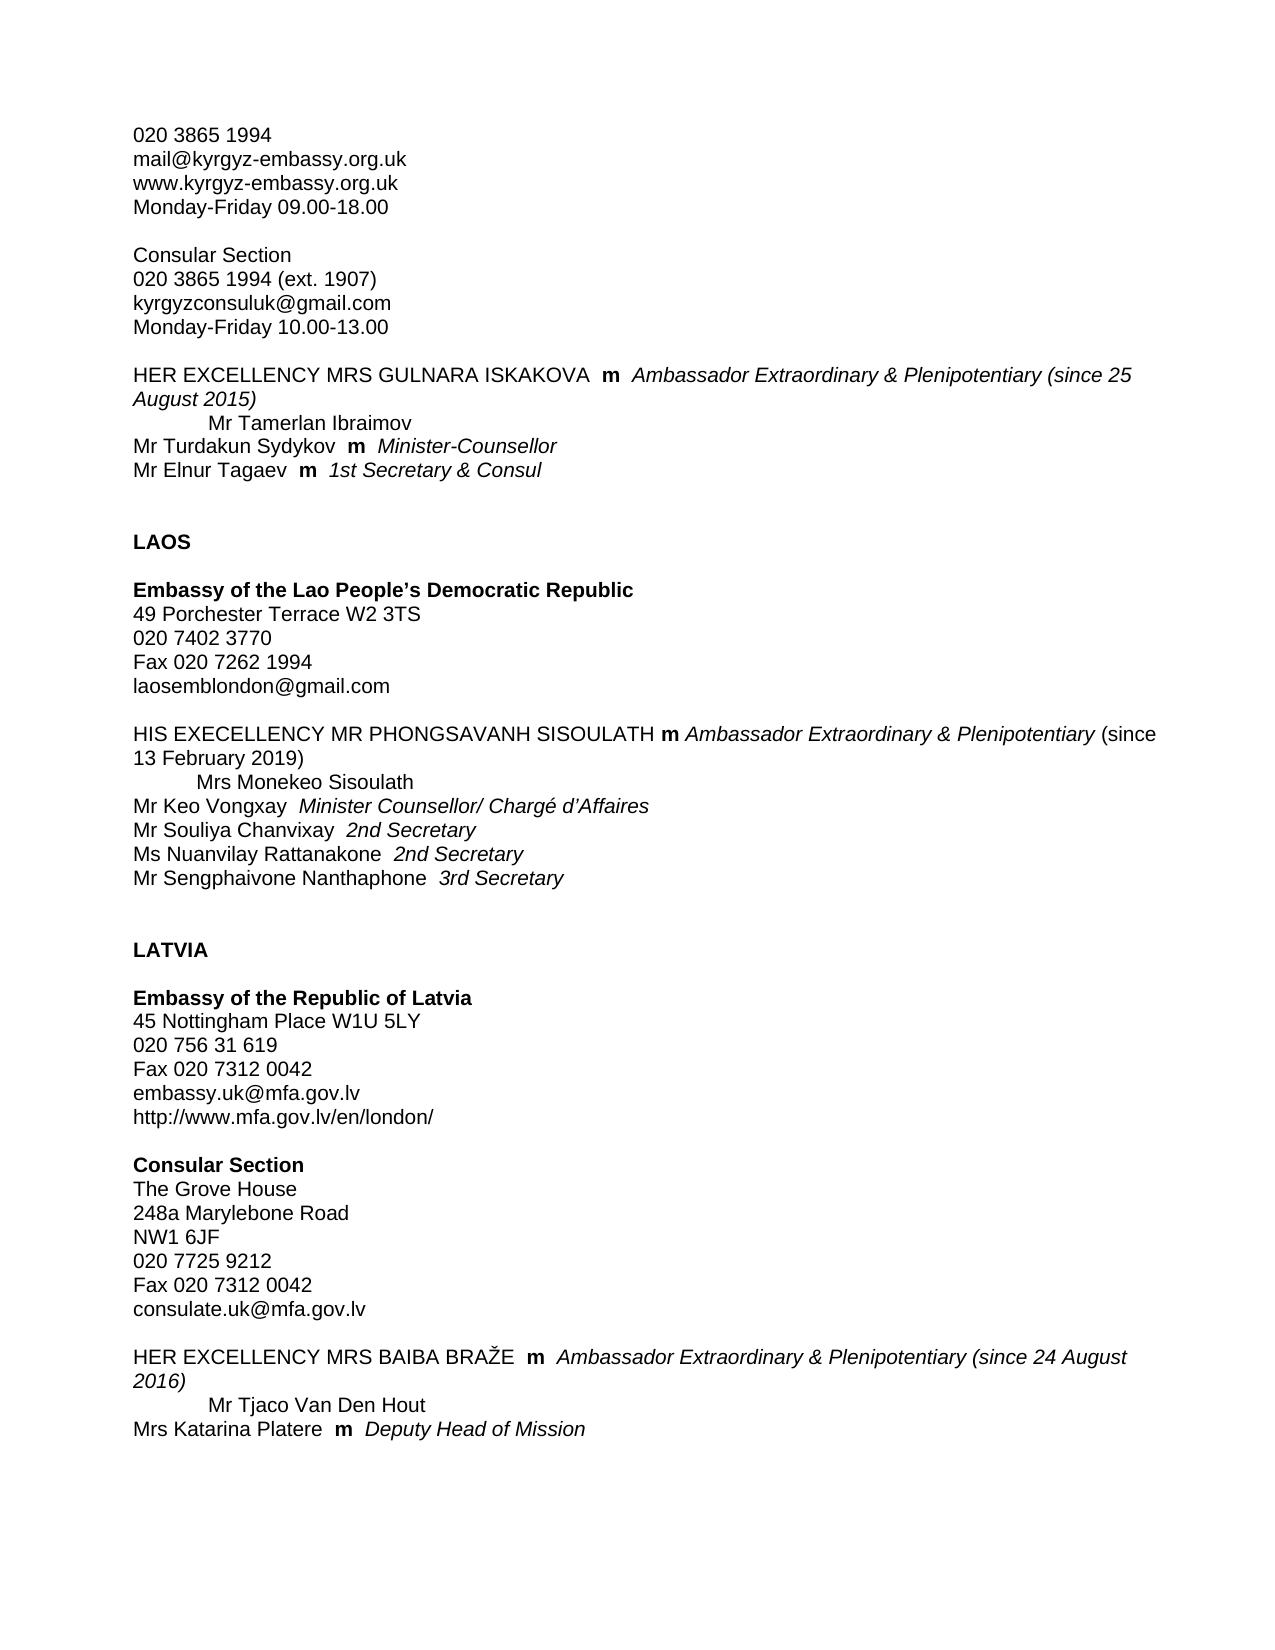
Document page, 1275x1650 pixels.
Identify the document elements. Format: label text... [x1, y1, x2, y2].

text www.kyrgyz-embassy.org.uk [133, 171, 1181, 195]
text Mr Keo Vongxay Minister Counsellor/ Chargé d’Affaires [133, 794, 1181, 818]
text Mr Turdakun Sydykov m Minister-Counsellor [133, 434, 1181, 458]
text Consular Section [133, 243, 1181, 267]
text consulate.uk@mfa.gov.lv [133, 1297, 1181, 1321]
text Embassy of the Republic of Latvia [133, 985, 1181, 1009]
text Mrs Katarina Platere m Deputy Head of Mission [133, 1417, 1181, 1441]
text Mr Sengphaivone Nanthaphone 3rd Secretary [133, 866, 1181, 889]
text HIS EXECELLENCY MR PHONGSAVANH SISOULATH m Ambassador Extraordinary & Plenipotentiary (since 13 February 2019) [133, 722, 1181, 770]
text mail@kyrgyz-embassy.org.uk [133, 147, 1181, 171]
text Consular Section [133, 1153, 1181, 1177]
text Mr Tamerlan Ibraimov [133, 410, 1181, 434]
text Embassy of the Lao People’s Democratic Republic [133, 578, 1181, 602]
text 49 Porchester Terrace W2 3TS [133, 602, 1181, 626]
text 020 3865 1994 (ext. 1907) [133, 267, 1181, 291]
text Mr Elnur Tagaev m 1st Secretary & Consul [133, 458, 1181, 482]
text Fax 020 7312 0042 [133, 1273, 1181, 1297]
text HER EXCELLENCY MRS BAIBA BRAŽE m Ambassador Extraordinary & Plenipotentiary (since 24 August 2016) [133, 1345, 1181, 1393]
text LAOS [133, 530, 1181, 554]
text 020 7725 9212 [133, 1249, 1181, 1273]
text NW1 6JF [133, 1225, 1181, 1249]
text embassy.uk@mfa.gov.lv [133, 1081, 1181, 1105]
text The Grove House [133, 1177, 1181, 1201]
text Fax 020 7312 0042 [133, 1057, 1181, 1081]
text Ms Nuanvilay Rattanakone 2nd Secretary [133, 842, 1181, 866]
text 020 3865 1994 [133, 123, 1181, 147]
text Fax 020 7262 1994 [133, 650, 1181, 674]
text HER EXCELLENCY MRS GULNARA ISKAKOVA m Ambassador Extraordinary & Plenipotentiary (since 25 August 2015) [133, 362, 1181, 410]
text Monday-Friday 09.00-18.00 [133, 195, 1181, 219]
text kyrgyzconsuluk@gmail.com [133, 291, 1181, 314]
text 248a Marylebone Road [133, 1201, 1181, 1225]
text http://www.mfa.gov.lv/en/london/ [133, 1105, 1181, 1129]
text Monday-Friday 10.00-13.00 [133, 314, 1181, 338]
text Mrs Monekeo Sisoulath [133, 770, 1181, 794]
text Mr Tjaco Van Den Hout [133, 1393, 1181, 1417]
text laosemblondon@gmail.com [133, 674, 1181, 698]
text 020 756 31 619 [133, 1033, 1181, 1057]
text Mr Souliya Chanvixay 2nd Secretary [133, 818, 1181, 842]
subtitle LATVIA [133, 937, 1181, 961]
text 020 7402 3770 [133, 626, 1181, 650]
text 45 Nottingham Place W1U 5LY [133, 1009, 1181, 1033]
